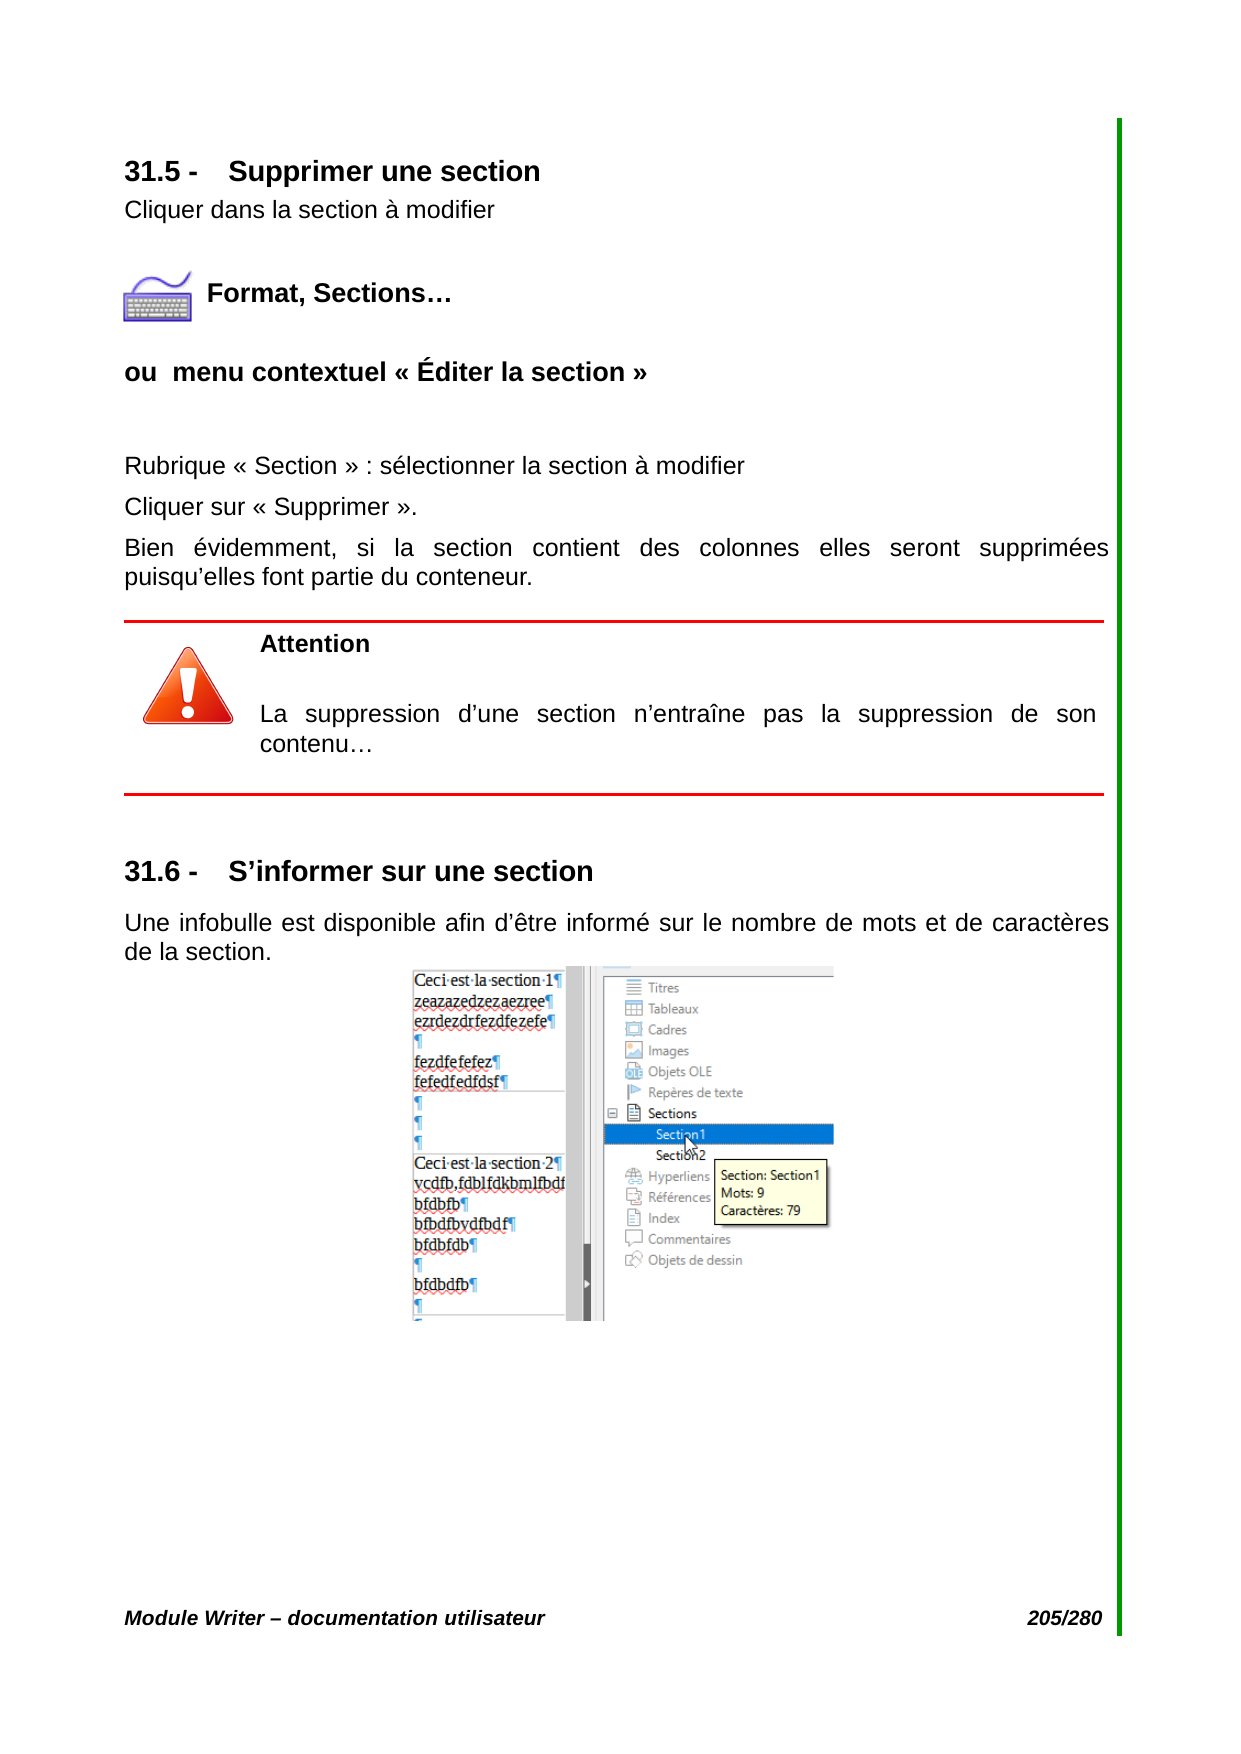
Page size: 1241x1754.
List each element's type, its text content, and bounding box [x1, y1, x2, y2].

subtitle S’informer sur une section [124, 854, 1111, 888]
text Une infobulle est disponible afin d’être informé sur le nombre de mots et de caractères de la section. [124, 908, 1111, 966]
text Rubrique « Section » : sélectionner la section à modifier [124, 451, 1111, 480]
text Format, Sections… [195, 277, 1111, 308]
picture [120, 260, 195, 336]
subtitle Supprimer une section [124, 153, 1111, 187]
text ou menu contextuel « Éditer la section » [124, 355, 1111, 386]
picture [129, 628, 248, 747]
picture [401, 966, 834, 1321]
table_header [124, 623, 254, 793]
text Cliquer sur « Supprimer ». [124, 492, 1111, 521]
table_header Attention La suppression d’une section n’entraîne pas la suppression de son contenu… [254, 623, 1104, 793]
text Bien évidemment, si la section contient des colonnes elles seront supprimées puisqu’elles font partie du conteneur. [124, 533, 1111, 591]
text Cliquer dans la section à modifier [124, 195, 1111, 224]
